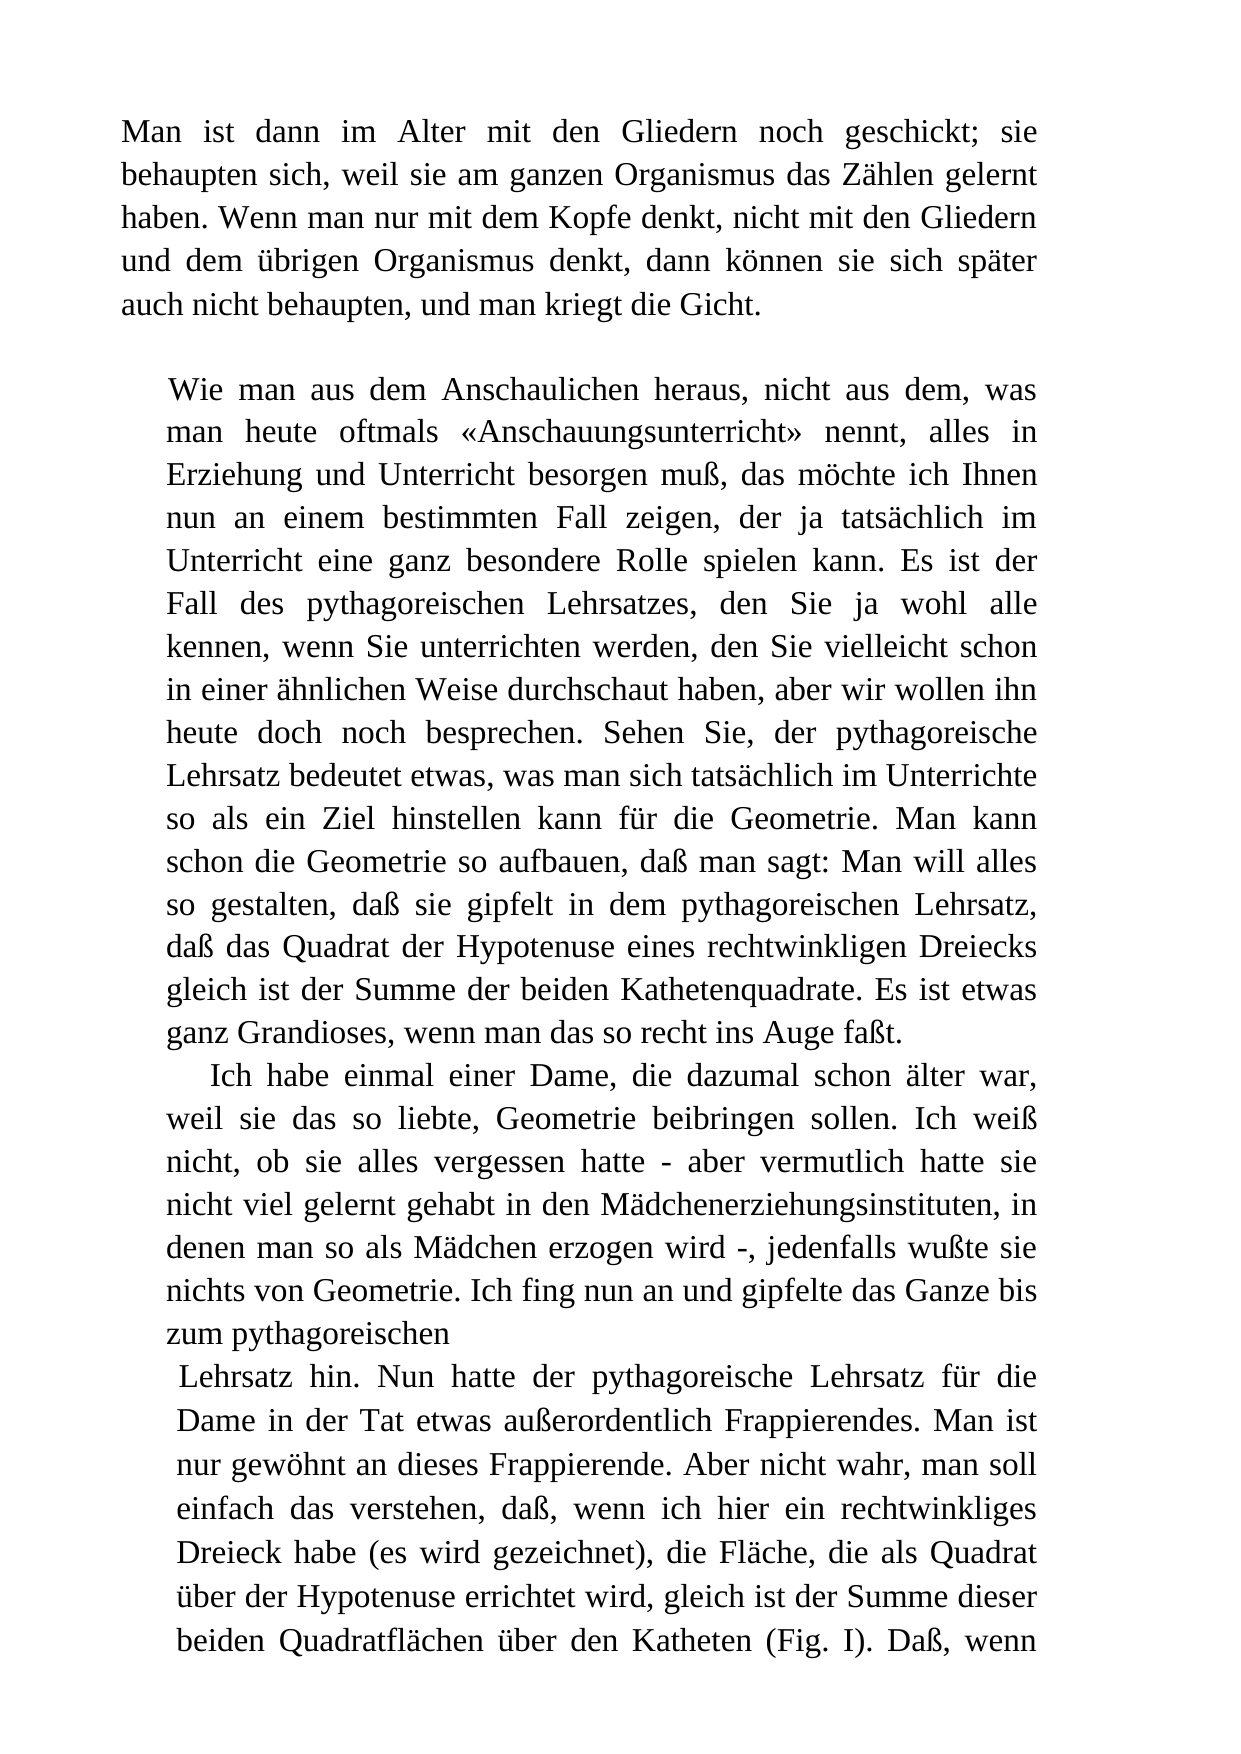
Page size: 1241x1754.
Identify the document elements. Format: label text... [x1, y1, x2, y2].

text Man ist dann im Alter mit den Gliedern noch geschickt; sie behaupten sich, weil sie am ganzen Organismus das Zählen gelernt haben. Wenn man nur mit dem Kopfe denkt, nicht mit den Gliedern und dem übrigen Organismus denkt, dann können sie sich später auch nicht behaupten, und man kriegt die Gicht. [121, 111, 1038, 322]
text Wie man aus dem Anschaulichen heraus, nicht aus dem, was man heute oftmals «Anschauungsunterricht» nennt, alles in Erziehung und Unterricht besorgen muß, das möchte ich Ihnen nun an einem bestimmten Fall zeigen, der ja tatsächlich im Unterricht eine ganz besondere Rolle spielen kann. Es ist der Fall des pythagoreischen Lehrsatzes, den Sie ja wohl alle kennen, wenn Sie unterrichten werden, den Sie vielleicht schon in einer ähnlichen Weise durchschaut haben, aber wir wollen ihn heute doch noch besprechen. Sehen Sie, der pythagoreische Lehrsatz bedeutet etwas, was man sich tatsächlich im Unterrichte so als ein Ziel hinstellen kann für die Geometrie. Man kann schon die Geometrie so aufbauen, daß man sagt: Man will alles so gestalten, daß sie gipfelt in dem pythagoreischen Lehrsatz, daß das Quadrat der Hypotenuse eines rechtwinkligen Dreiecks gleich ist der Summe der beiden Kathetenquadrate. Es ist etwas ganz Grandioses, wenn man das so recht ins Auge faßt. [166, 369, 1038, 1051]
text Lehrsatz hin. Nun hatte der pythagoreische Lehrsatz für die Dame in der Tat etwas außerordentlich Frappierendes. Man ist nur gewöhnt an dieses Frappierende. Aber nicht wahr, man soll einfach das verstehen, daß, wenn ich hier ein rechtwinkliges Dreieck habe (es wird gezeichnet), die Fläche, die als Quadrat über der Hypotenuse errichtet wird, gleich ist der Summe dieser beiden Quadratflächen über den Katheten (Fig. I). Daß, wenn [176, 1356, 1038, 1659]
text Ich habe einmal einer Dame, die dazumal schon älter war, weil sie das so liebte, Geometrie beibringen sollen. Ich weiß nicht, ob sie alles vergessen hatte - aber vermutlich hatte sie nicht viel gelernt gehabt in den Mädchenerziehungsinstituten, in denen man so als Mädchen erzogen wird -, jedenfalls wußte sie nichts von Geometrie. Ich fing nun an und gipfelte das Ganze bis zum pythagoreischen [166, 1056, 1038, 1351]
